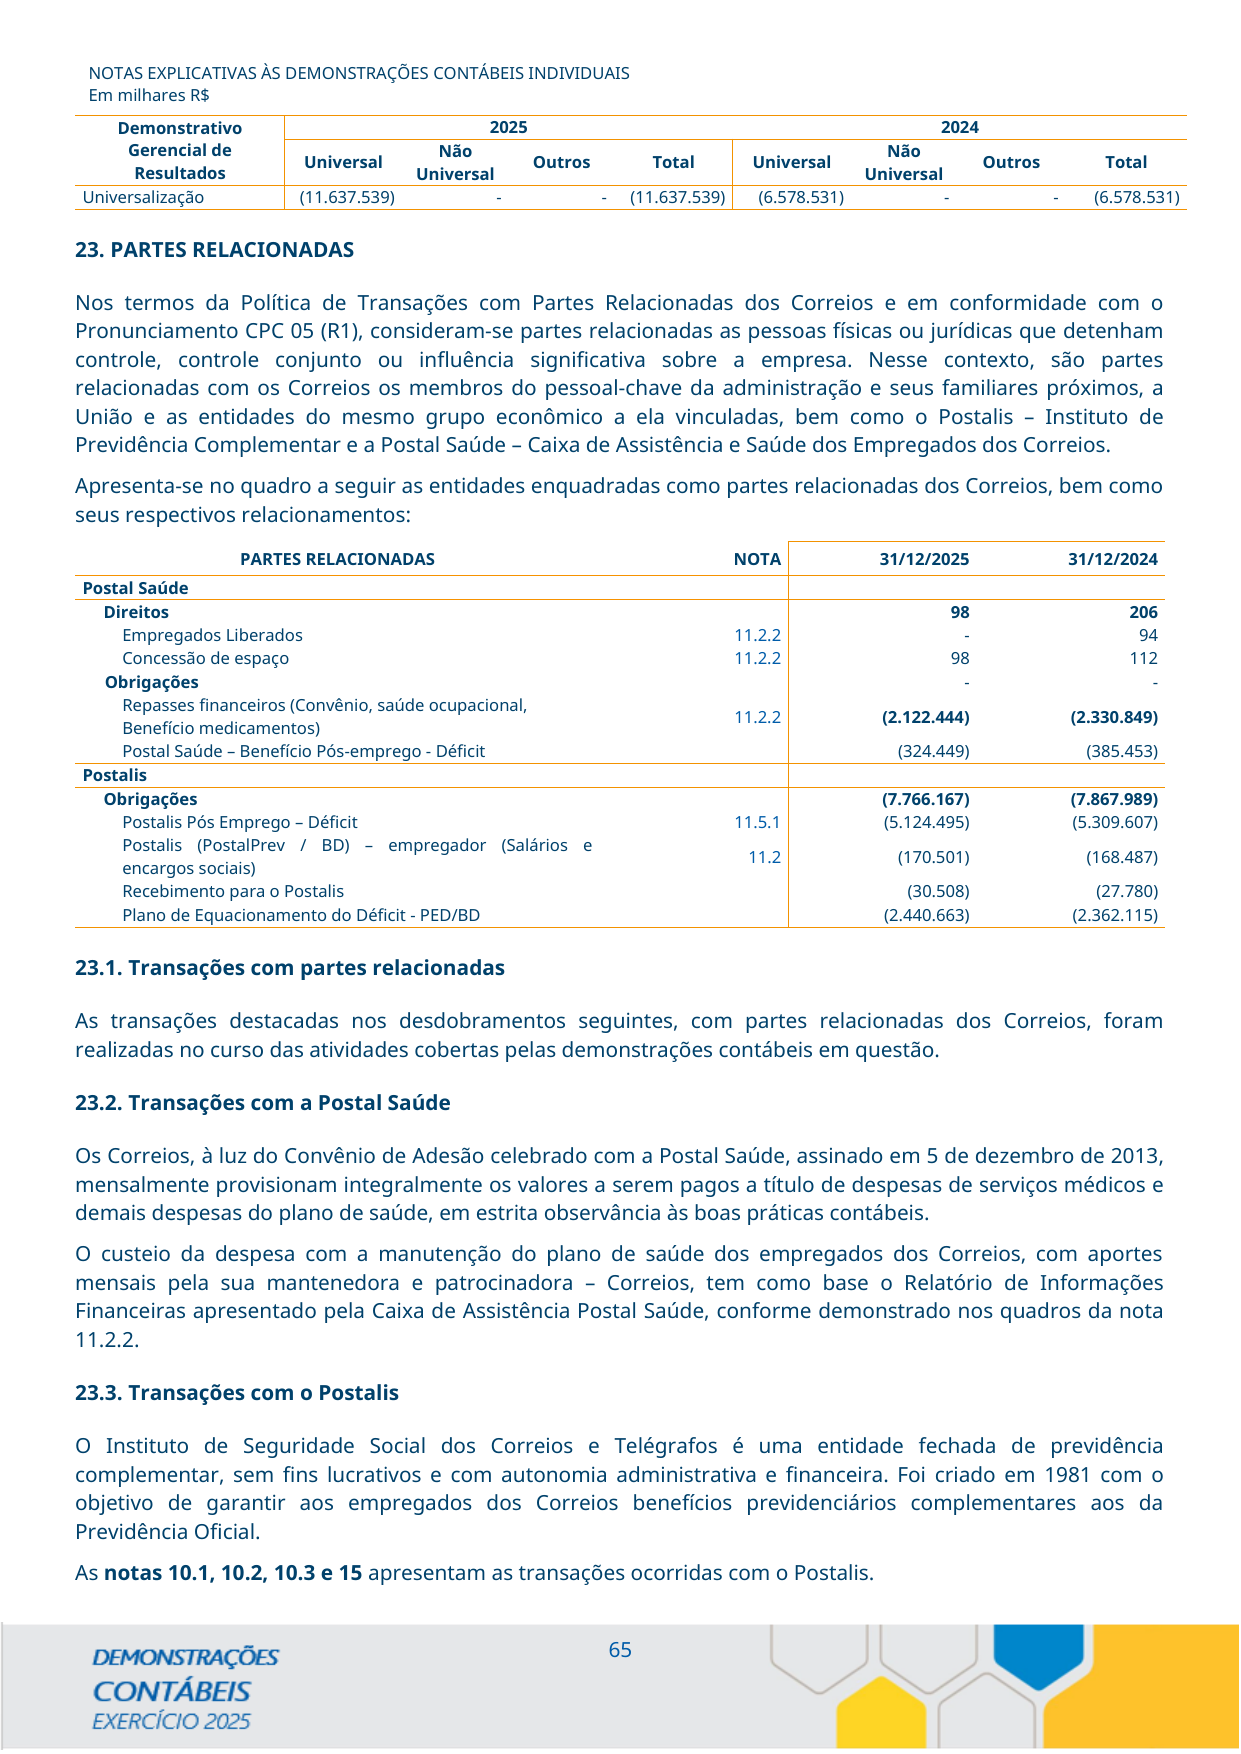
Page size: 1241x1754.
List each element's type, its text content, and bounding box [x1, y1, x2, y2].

table_cell - [509, 186, 614, 209]
table_cell - [789, 670, 977, 694]
table_cell - [957, 186, 1066, 209]
table_cell Universal [285, 140, 402, 185]
table_cell Obrigações [75, 788, 600, 810]
table_cell (5.309.607) [977, 810, 1165, 834]
picture [0, 1622, 1239, 1750]
subtitle Transações com o Postalis [75, 1378, 1165, 1407]
table_header 31/12/2024 [977, 542, 1165, 575]
text Apresenta-se no quadro a seguir as entidades enquadradas como partes relacionadas dos Correios, bem como seus respectivos relacionamentos: [75, 471, 1165, 528]
table_cell (2.330.849) [977, 694, 1165, 739]
table_cell [600, 600, 788, 623]
table_cell 98 [789, 647, 977, 670]
table_cell Recebimento para o Postalis [75, 880, 600, 903]
table_cell (6.578.531) [733, 186, 851, 209]
table_cell (170.501) [789, 834, 977, 879]
table_cell (2.362.115) [977, 903, 1165, 927]
table_cell (7.867.989) [977, 788, 1165, 810]
table_cell (324.449) [789, 739, 977, 763]
table_cell (2.440.663) [789, 903, 977, 927]
table_cell [977, 576, 1165, 599]
table_header Demonstrativo Gerencial de Resultados [75, 116, 284, 185]
table_cell - [402, 186, 509, 209]
table_cell 11.2 [600, 834, 788, 879]
table_cell 11.2.2 [600, 694, 788, 739]
table_cell [600, 880, 788, 903]
table_cell (11.637.539) [614, 186, 732, 209]
subtitle Transações com a Postal Saúde [75, 1088, 1165, 1117]
table_header 2025 [285, 116, 733, 138]
table_cell (6.578.531) [1066, 186, 1187, 209]
table_cell Não Universal [402, 140, 509, 185]
table_cell [600, 903, 788, 927]
table_cell Postal Saúde [75, 576, 600, 599]
table_cell 11.5.1 [600, 810, 788, 834]
text As notas 10.1, 10.2, 10.3 e 15 apresentam as transações ocorridas com o Postalis. [75, 1558, 1165, 1586]
table_cell - [851, 186, 957, 209]
table_cell - [977, 670, 1165, 694]
table_cell Concessão de espaço [75, 647, 600, 670]
table_cell 98 [789, 600, 977, 623]
table_cell (27.780) [977, 880, 1165, 903]
table_cell Não Universal [851, 140, 957, 185]
table_header 31/12/2025 [789, 542, 977, 575]
table_cell [600, 739, 788, 763]
text Os Correios, à luz do Convênio de Adesão celebrado com a Postal Saúde, assinado em 5 de dezembro de 2013, mensalmente provisionam integralmente os valores a serem pagos a título de despesas de serviços médicos e demais despesas do plano de saúde, em estrita observância às boas práticas contábeis. [75, 1142, 1165, 1227]
table_cell Postal Saúde – Benefício Pós-emprego - Déficit [75, 739, 600, 763]
table_cell (7.766.167) [789, 788, 977, 810]
text Nos termos da Política de Transações com Partes Relacionadas dos Correios e em conformidade com o Pronunciamento CPC 05 (R1), consideram-se partes relacionadas as pessoas físicas ou jurídicas que detenham controle, controle conjunto ou influência significativa sobre a empresa. Nesse contexto, são partes relacionadas com os Correios os membros do pessoal-chave da administração e seus familiares próximos, a União e as entidades do mesmo grupo econômico a ela vinculadas, bem como o Postalis – Instituto de Previdência Complementar e a Postal Saúde – Caixa de Assistência e Saúde dos Empregados dos Correios. [75, 288, 1165, 459]
table_cell 11.2.2 [600, 623, 788, 647]
text O Instituto de Seguridade Social dos Correios e Telégrafos é uma entidade fechada de previdência complementar, sem fins lucrativos e com autonomia administrativa e financeira. Foi criado em 1981 com o objetivo de garantir aos empregados dos Correios benefícios previdenciários complementares aos da Previdência Oficial. [75, 1432, 1165, 1545]
table_cell Universal [733, 140, 851, 185]
table_cell (2.122.444) [789, 694, 977, 739]
table_cell (385.453) [977, 739, 1165, 763]
table_cell Empregados Liberados [75, 623, 600, 647]
subtitle Transações com partes relacionadas [75, 953, 1165, 981]
table_cell Outros [509, 140, 614, 185]
table_cell [600, 788, 788, 810]
table_cell Postalis (PostalPrev / BD) – empregador (Salários e encargos sociais) [75, 834, 600, 879]
table_cell Total [614, 140, 732, 185]
table_cell Postalis Pós Emprego – Déficit [75, 810, 600, 834]
table_cell [977, 764, 1165, 787]
table_cell (5.124.495) [789, 810, 977, 834]
table_header 2024 [733, 116, 1187, 138]
table_cell Universalização [75, 186, 284, 209]
table_cell [600, 764, 788, 787]
text As transações destacadas nos desdobramentos seguintes, com partes relacionadas dos Correios, foram realizadas no curso das atividades cobertas pelas demonstrações contábeis em questão. [75, 1006, 1165, 1063]
text O custeio da despesa com a manutenção do plano de saúde dos empregados dos Correios, com aportes mensais pela sua mantenedora e patrocinadora – Correios, tem como base o Relatório de Informações Financeiras apresentado pela Caixa de Assistência Postal Saúde, conforme demonstrado nos quadros da nota 11.2.2. [75, 1239, 1165, 1353]
table_cell Direitos [75, 600, 600, 623]
table_cell 112 [977, 647, 1165, 670]
table_cell Repasses financeiros (Convênio, saúde ocupacional, Benefício medicamentos) [75, 694, 600, 739]
table_cell - [789, 623, 977, 647]
table_cell Outros [957, 140, 1066, 185]
table_cell [789, 576, 977, 599]
table_cell Total [1066, 140, 1187, 185]
table_cell 94 [977, 623, 1165, 647]
table_cell Obrigações [75, 670, 600, 694]
table_cell 11.2.2 [600, 647, 788, 670]
subtitle PARTES RELACIONADAS [75, 235, 1165, 263]
table_cell (30.508) [789, 880, 977, 903]
table_cell [600, 670, 788, 694]
table_header NOTA [600, 541, 788, 575]
table_cell (168.487) [977, 834, 1165, 879]
table_header PARTES RELACIONADAS [75, 541, 600, 575]
table_cell [789, 764, 977, 787]
table_cell 206 [977, 600, 1165, 623]
table_cell Postalis [75, 764, 600, 787]
table_cell (11.637.539) [285, 186, 402, 209]
table_cell [600, 576, 788, 599]
table_cell Plano de Equacionamento do Déficit - PED/BD [75, 903, 600, 927]
